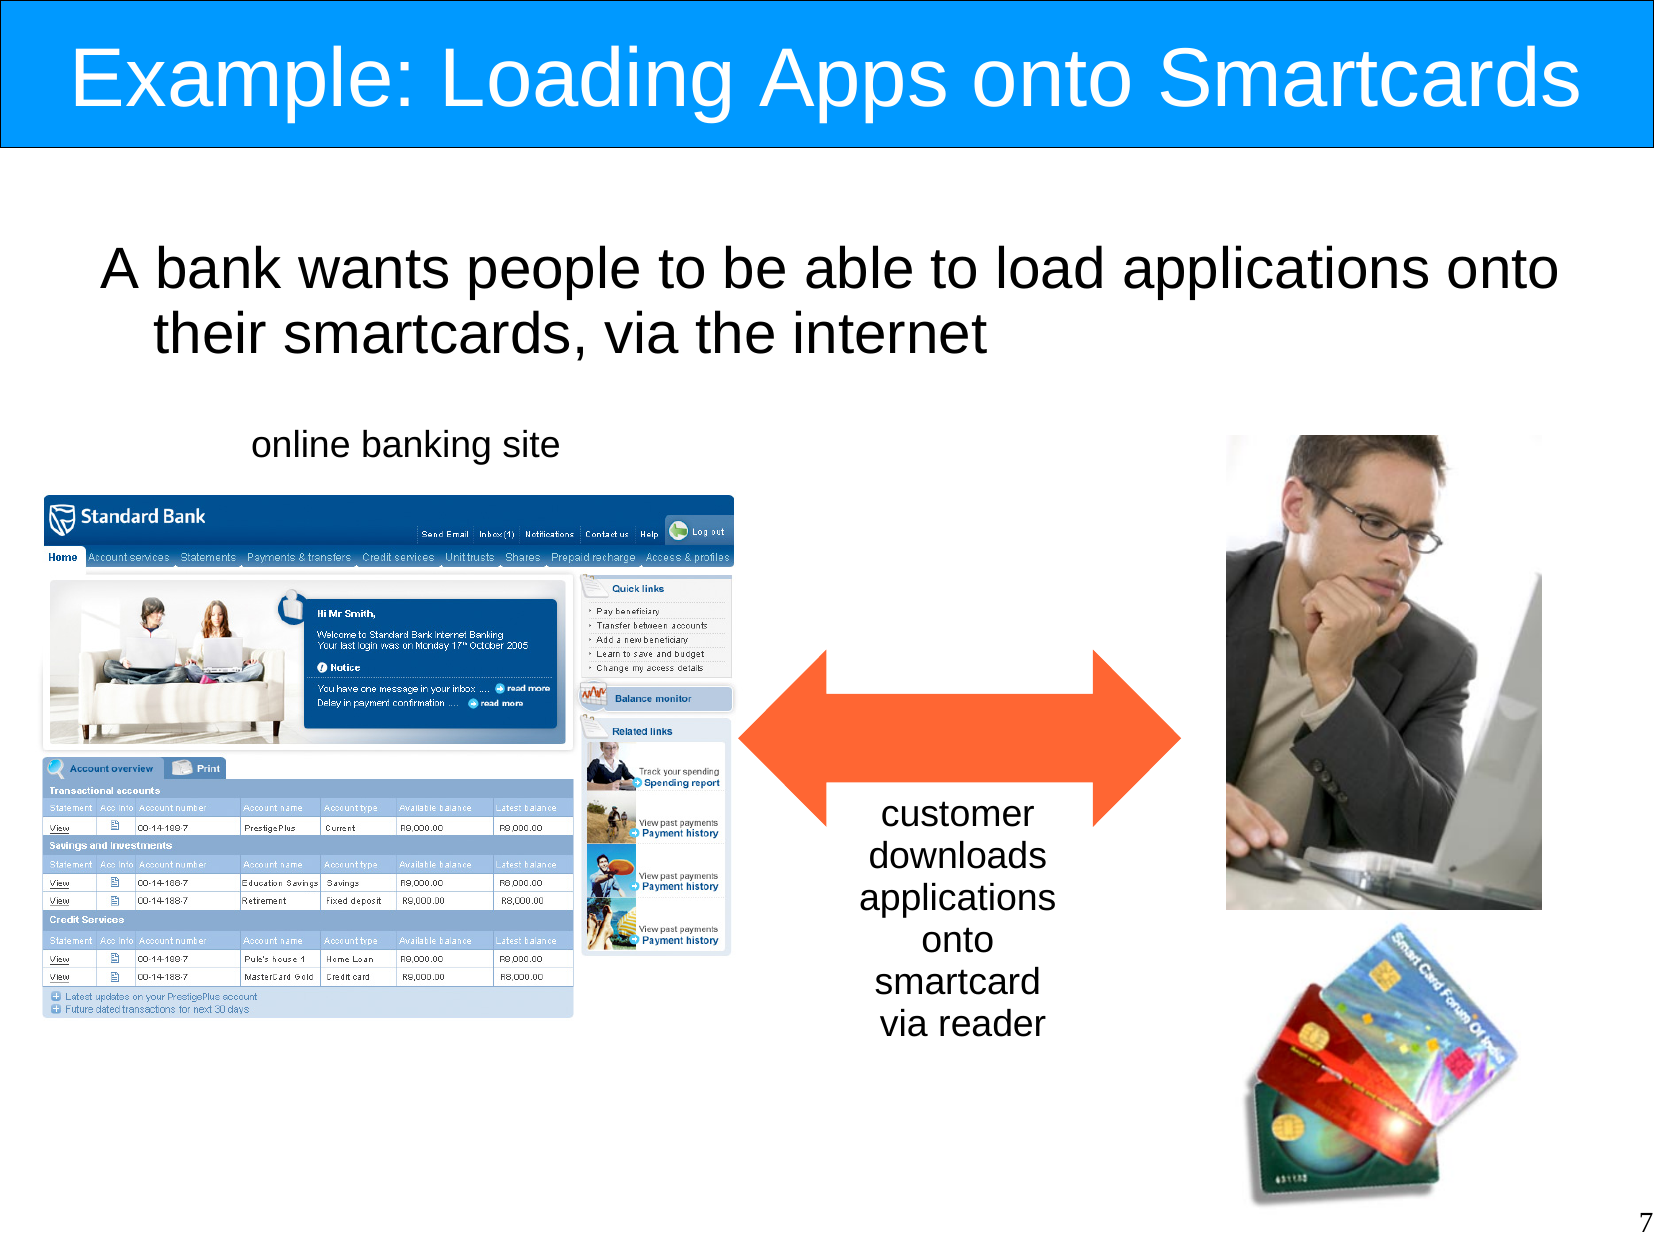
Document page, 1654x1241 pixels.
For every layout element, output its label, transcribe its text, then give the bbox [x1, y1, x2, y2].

picture [1234, 912, 1526, 1217]
list A bank wants people to be able to load applications onto their smartcards, via the internet [82, 236, 1571, 1221]
title Example: Loading Apps onto Smartcards [29, 13, 1625, 142]
text_box customer downloads applications onto smartcard via reader [844, 785, 1072, 1053]
picture [1226, 435, 1542, 910]
text_box [738, 649, 1182, 827]
picture [35, 490, 743, 1021]
text_box online banking site [236, 415, 576, 473]
